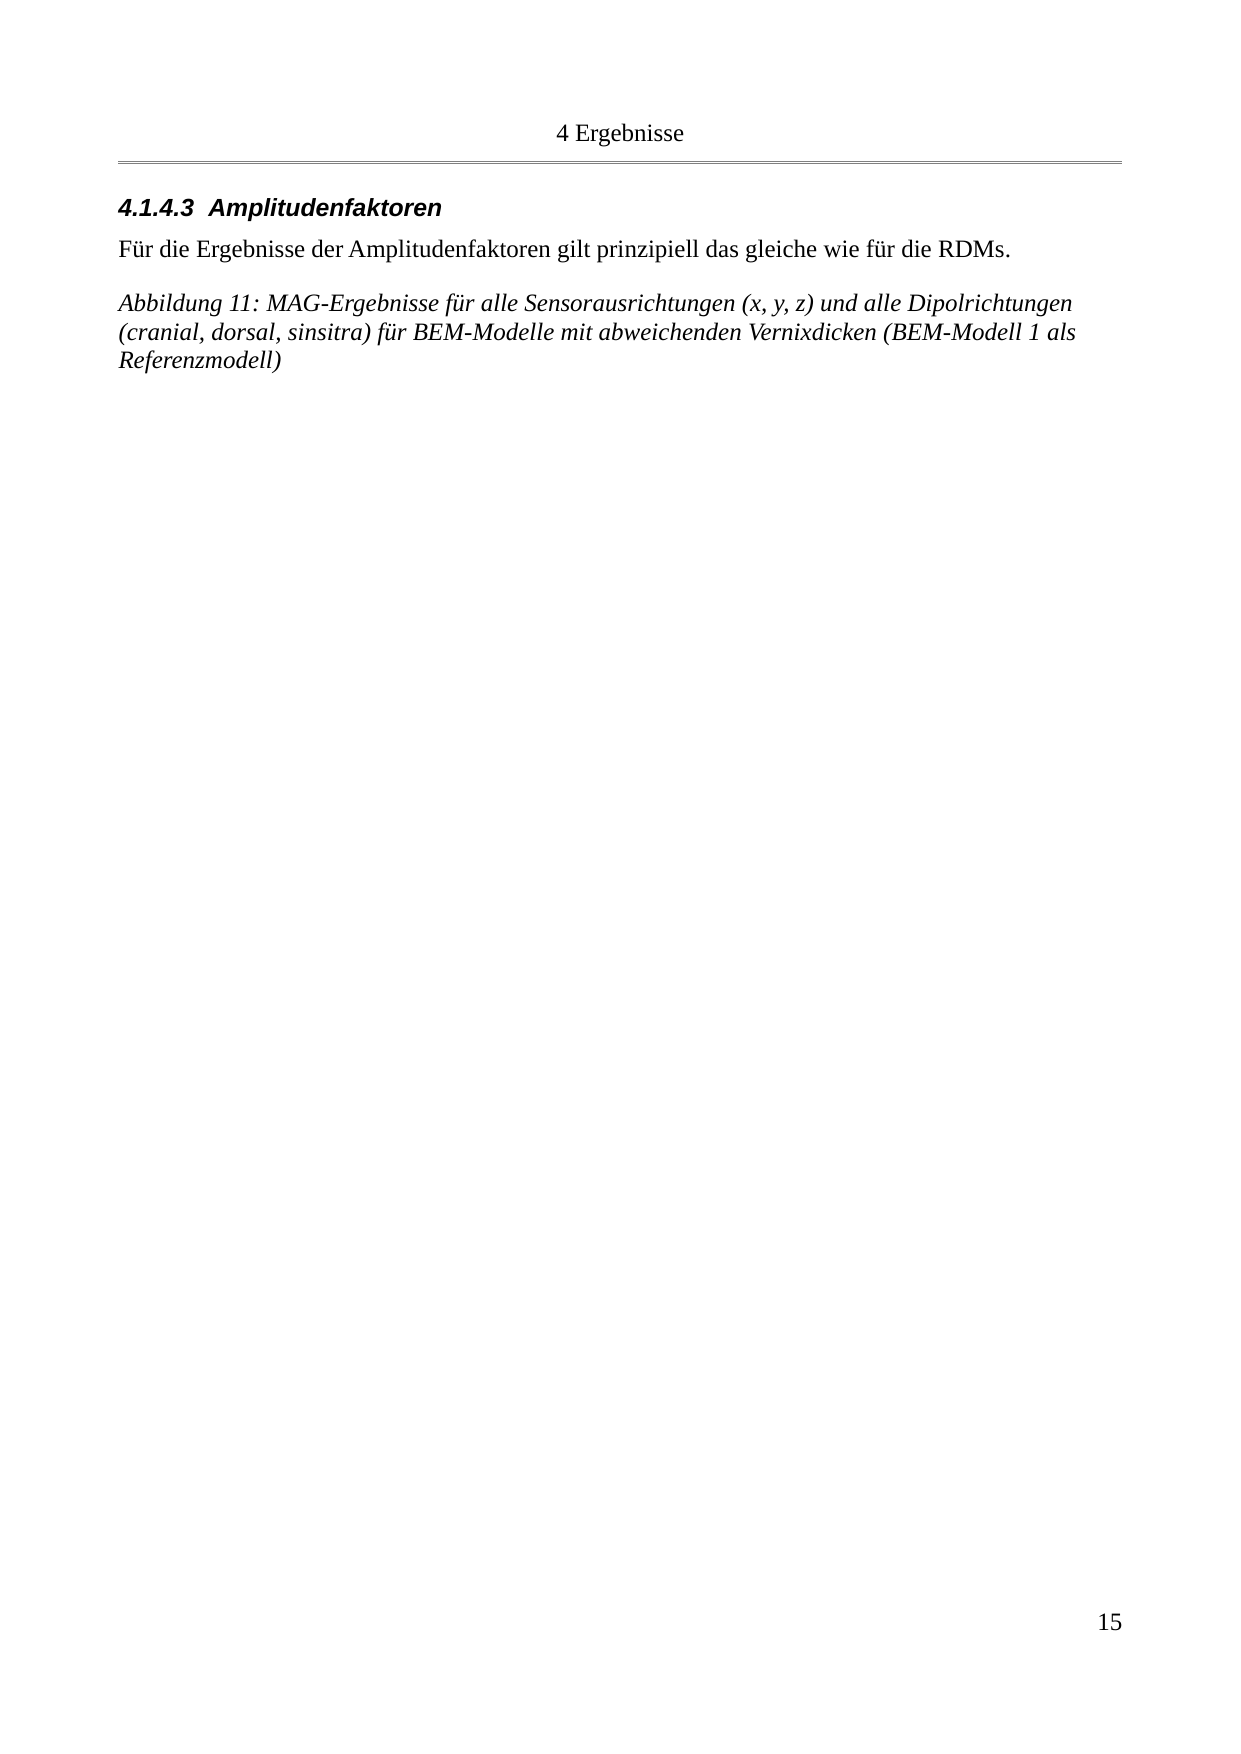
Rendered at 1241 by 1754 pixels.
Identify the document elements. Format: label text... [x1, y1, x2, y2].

subtitle Amplitudenfaktoren [118, 193, 1122, 222]
text Abbildung 11: MAG-Ergebnisse für alle Sensorausrichtungen (x, y, z) und alle Dipolrichtungen (cranial, dorsal, sinsitra) für BEM-Modelle mit abweichenden Vernixdicken (BEM-Modell 1 als Referenzmodell) [118, 288, 1122, 374]
text Für die Ergebnisse der Amplitudenfaktoren gilt prinzipiell das gleiche wie für die RDMs. [118, 234, 1122, 263]
